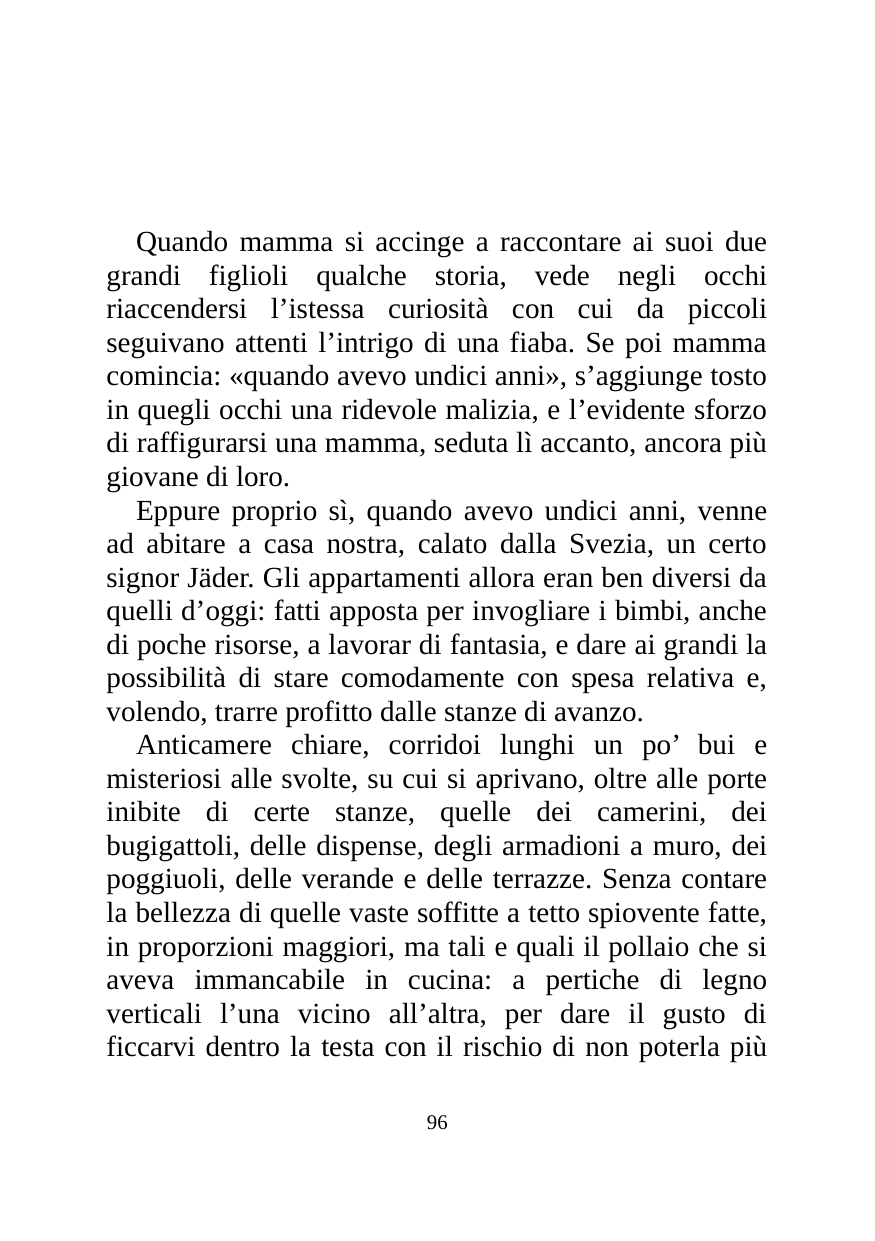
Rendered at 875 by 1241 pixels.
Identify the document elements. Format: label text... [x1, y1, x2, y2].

text Quando mamma si accinge a raccontare ai suoi due grandi figlioli qualche storia, vede negli occhi riaccendersi l’istessa curiosità con cui da piccoli seguivano attenti l’intrigo di una fiaba. Se poi mamma comincia: «quando avevo undici anni», s’aggiunge tosto in quegli occhi una ridevole malizia, e l’evidente sforzo di raffigurarsi una mamma, seduta lì accanto, ancora più giovane di loro. [106, 224, 768, 493]
text Eppure proprio sì, quando avevo undici anni, venne ad abitare a casa nostra, calato dalla Svezia, un certo signor Jäder. Gli appartamenti allora eran ben diversi da quelli d’oggi: fatti apposta per invogliare i bimbi, anche di poche risorse, a lavorar di fantasia, e dare ai grandi la possibilità di stare comodamente con spesa relativa e, volendo, trarre profitto dalle stanze di avanzo. [106, 493, 768, 727]
text Anticamere chiare, corridoi lunghi un po’ bui e misteriosi alle svolte, su cui si aprivano, oltre alle porte inibite di certe stanze, quelle dei camerini, dei bugigattoli, delle dispense, degli armadioni a muro, dei poggiuoli, delle verande e delle terrazze. Senza contare la bellezza di quelle vaste soffitte a tetto spiovente fatte, in proporzioni maggiori, ma tali e quali il pollaio che si aveva immancabile in cucina: a pertiche di legno verticali l’una vicino all’altra, per dare il gusto di ficcarvi dentro la testa con il rischio di non poterla più [106, 727, 768, 1063]
